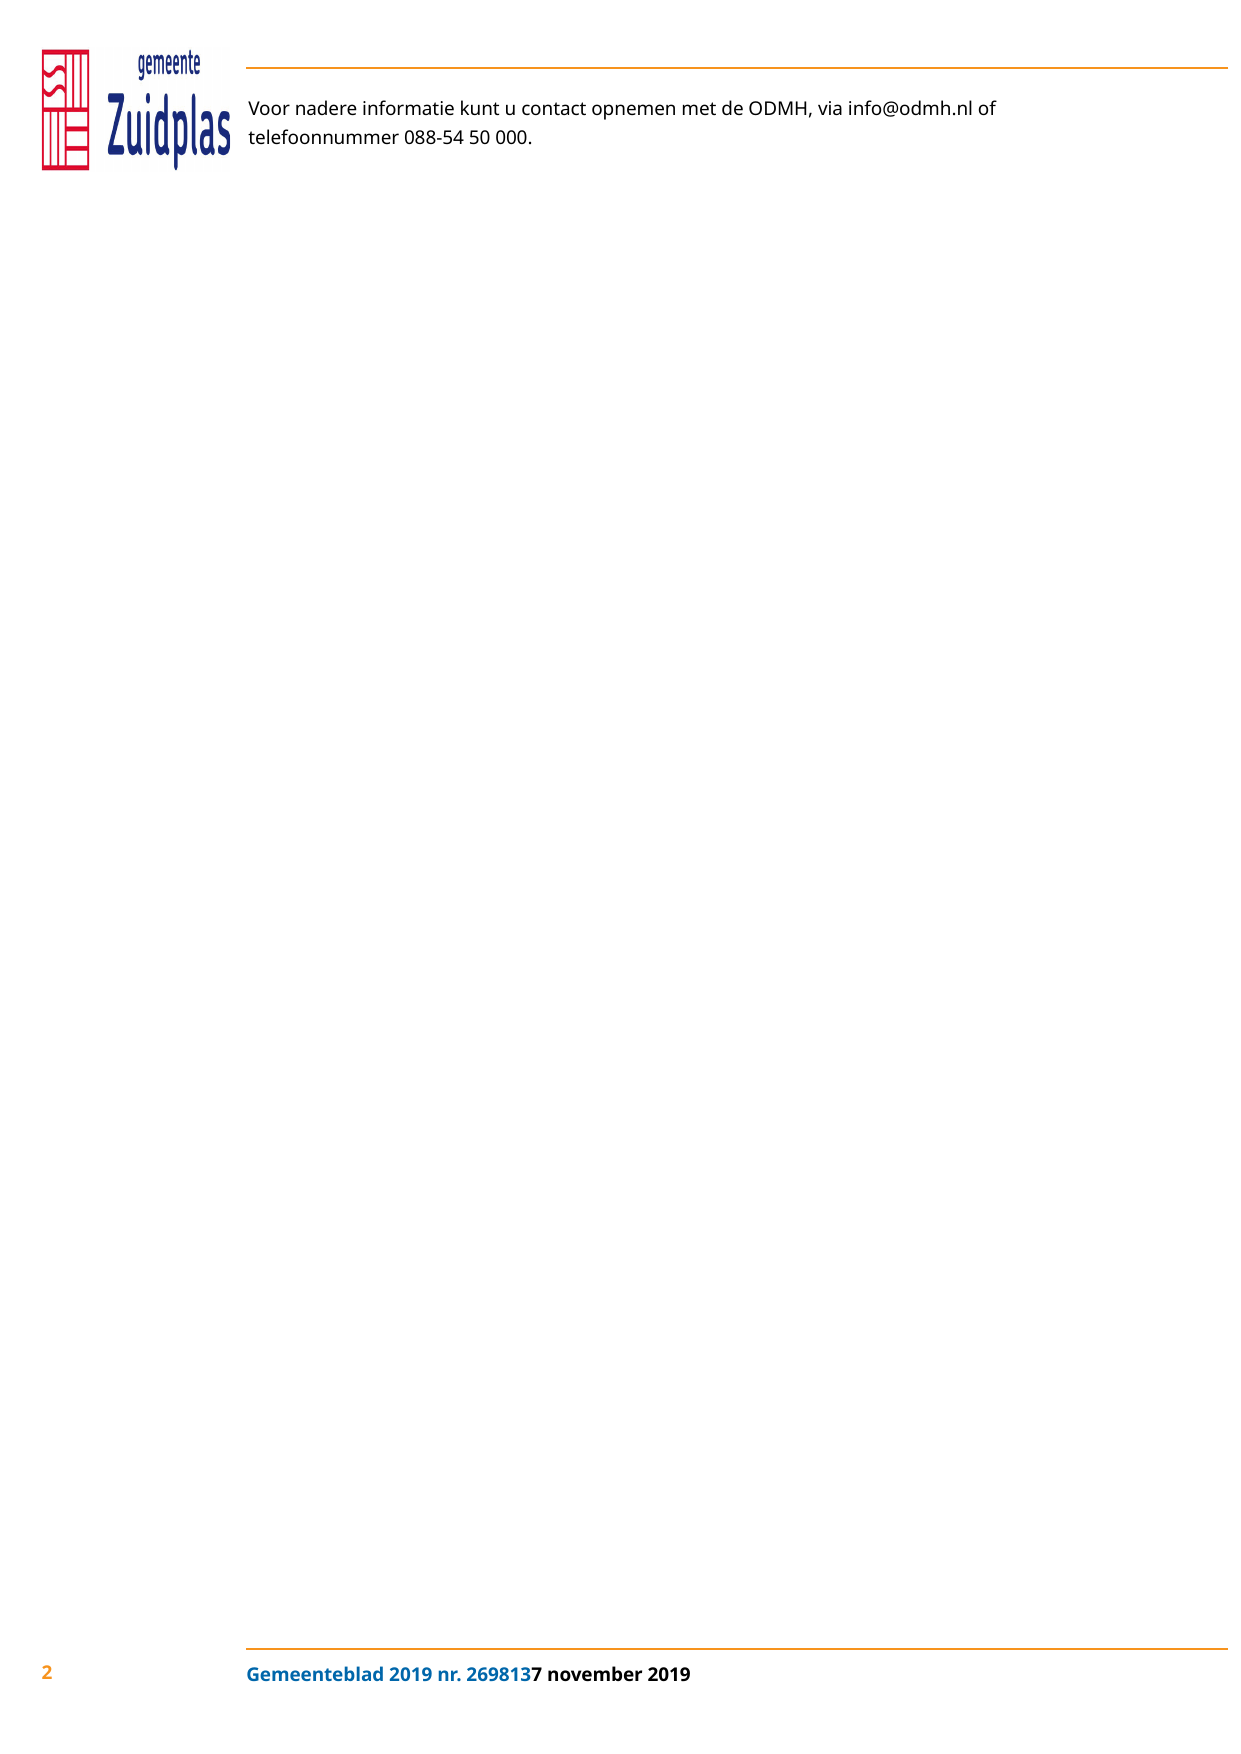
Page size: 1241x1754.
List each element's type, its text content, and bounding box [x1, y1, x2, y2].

picture [41, 47, 231, 172]
text Voor nadere informatie kunt u contact opnemen met de ODMH, via info@odmh.nl of telefoonnummer 088-54 50 000. [248, 95, 1152, 150]
